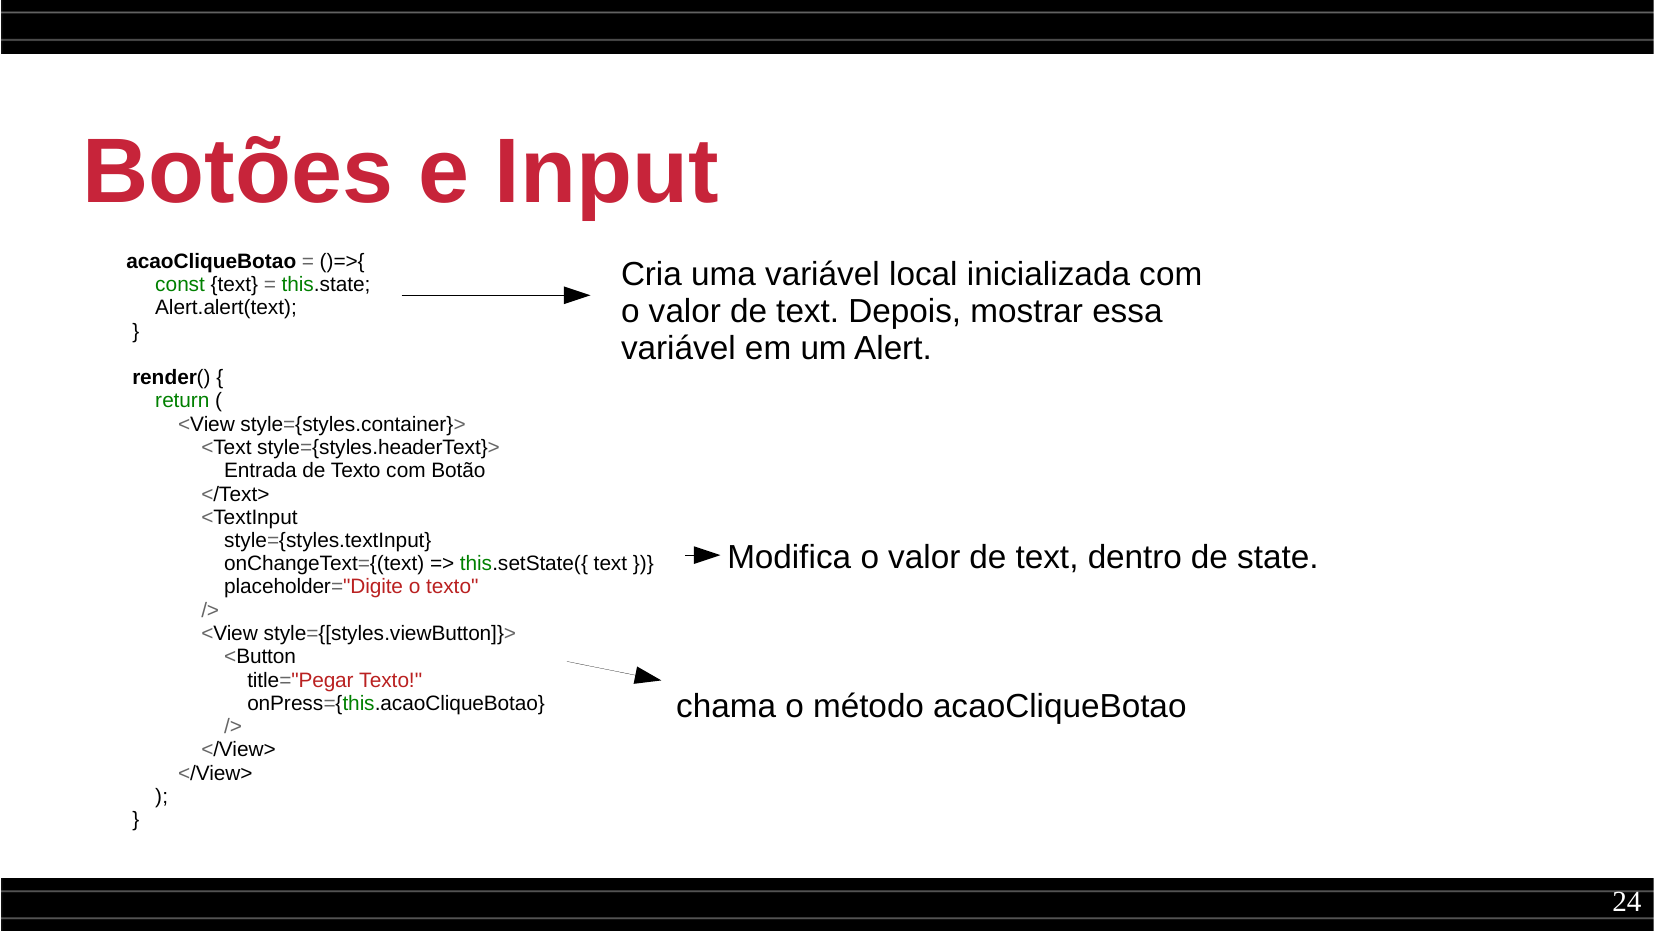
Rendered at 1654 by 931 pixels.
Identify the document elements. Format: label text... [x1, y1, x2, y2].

title Botões e Input [82, 92, 1571, 249]
picture [1, 0, 1654, 54]
text_box Cria uma variável local inicializada com o valor de text. Depois, mostrar essa variável em um Alert. [606, 248, 1229, 374]
picture [1, 878, 1654, 931]
text_box acaoCliqueBotao = ()=>{ const {text} = this.state; Alert.alert(text); } render() { return ( <View style={styles.container}> <Text style={styles.headerText}> Entrada de Texto com Botão </Text> <TextInput style={styles.textInput} onChangeText={(text) => this.setState({ text })} placeholder="Digite o texto" /> <View style={[styles.viewButton]}> <Button title="Pegar Texto!" onPress={this.acaoCliqueBotao} /> </View> </View> ); } [94, 242, 745, 839]
text_box Modifica o valor de text, dentro de state. [712, 531, 1335, 584]
text_box chama o método acaoCliqueBotao [661, 680, 1203, 733]
